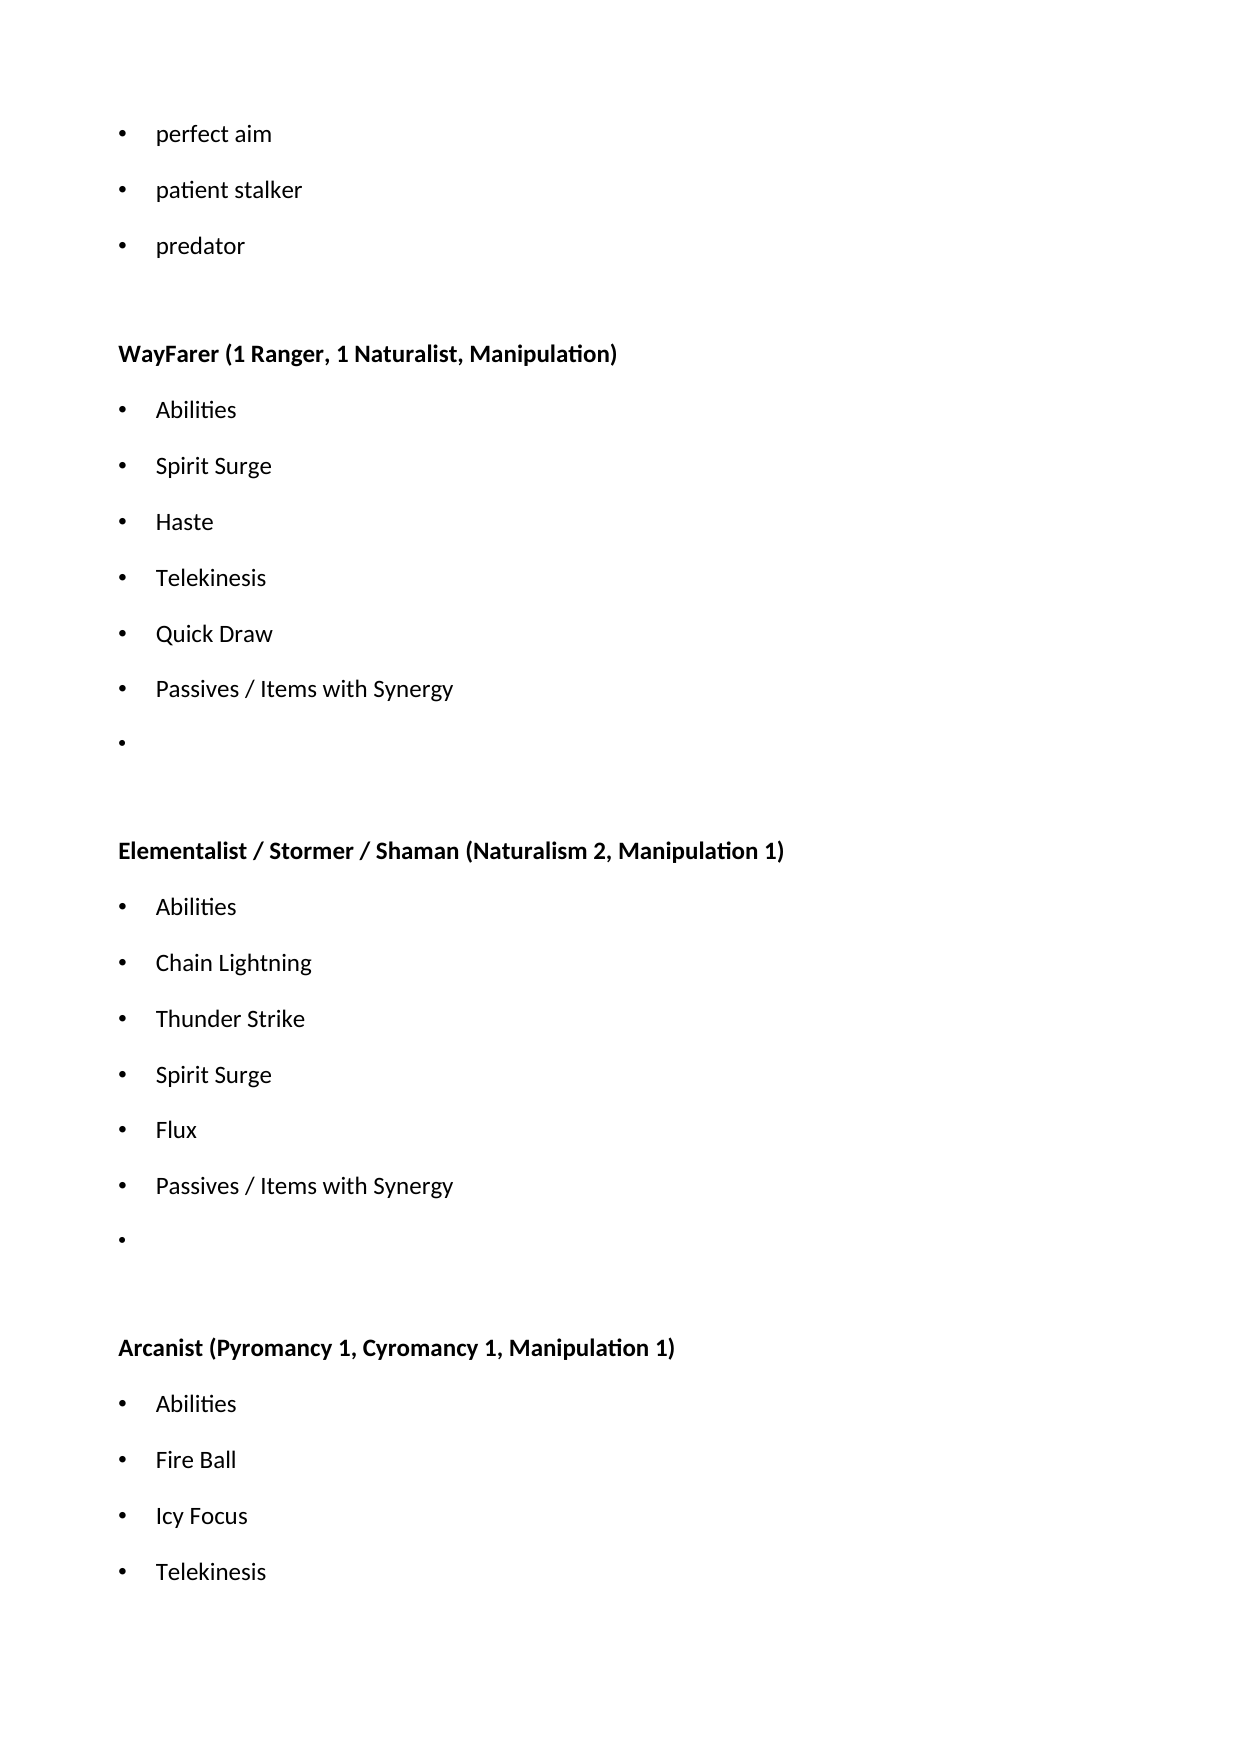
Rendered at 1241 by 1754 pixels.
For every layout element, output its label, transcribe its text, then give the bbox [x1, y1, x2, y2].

list Telekinesis [81, 1556, 1122, 1586]
list Haste [81, 506, 1122, 537]
list Spirit Surge [81, 1059, 1122, 1089]
list Passives / Items with Synergy [81, 674, 1122, 704]
list Flux [81, 1115, 1122, 1145]
list predator [81, 230, 1122, 260]
list Abilities [81, 394, 1122, 425]
list Spirit Surge [81, 450, 1122, 481]
list patient stalker [81, 174, 1122, 204]
list Thunder Strike [81, 1003, 1122, 1033]
list Fire Ball [81, 1444, 1122, 1474]
list Telekinesis [81, 562, 1122, 592]
text Arcanist (Pyromancy 1, Cyromancy 1, Manipulation 1) [118, 1332, 1122, 1363]
list Quick Draw [81, 618, 1122, 648]
list perfect aim [81, 118, 1122, 149]
list Icy Focus [81, 1500, 1122, 1530]
text Elementalist / Stormer / Shaman (Naturalism 2, Manipulation 1) [118, 836, 1122, 866]
list Passives / Items with Synergy [81, 1171, 1122, 1201]
list Abilities [81, 1388, 1122, 1419]
list Chain Lightning [81, 947, 1122, 978]
text WayFarer (1 Ranger, 1 Naturalist, Manipulation) [118, 339, 1122, 369]
list Abilities [81, 891, 1122, 922]
